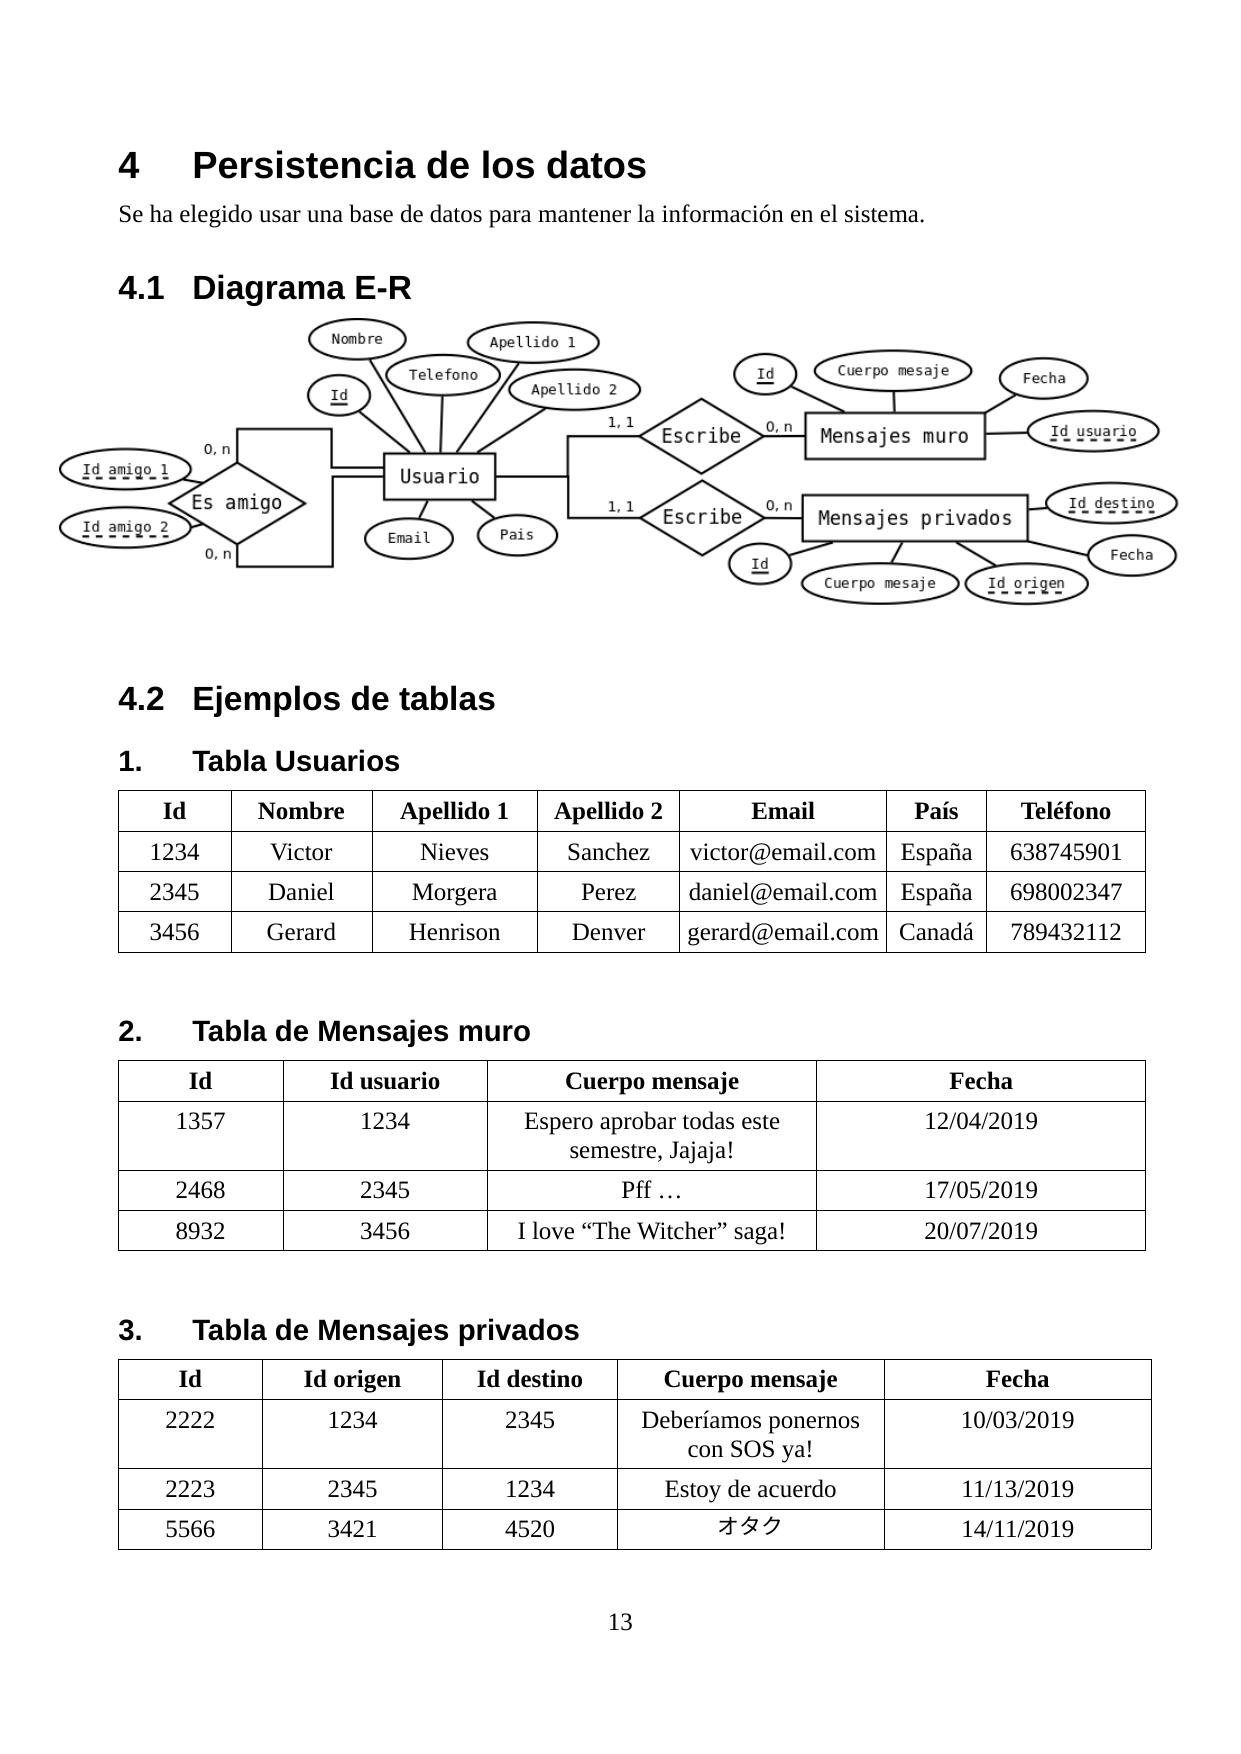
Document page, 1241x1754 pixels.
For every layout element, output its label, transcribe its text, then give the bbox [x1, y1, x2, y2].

subtitle Ejemplos de tablas [118, 678, 1122, 717]
table_cell 698002347 [987, 872, 1145, 911]
table_cell 2222 [119, 1400, 262, 1468]
table_cell Sanchez [538, 832, 679, 871]
table_cell 2345 [284, 1171, 487, 1210]
subtitle Tabla Usuarios [118, 744, 1122, 778]
table_cell I love “The Witcher” saga! [488, 1211, 816, 1250]
table_cell 12/04/2019 [817, 1102, 1145, 1169]
table_cell Gerard [232, 912, 372, 952]
table_cell gerard@email.com [680, 912, 886, 952]
table_cell Estoy de acuerdo [618, 1469, 884, 1508]
table_cell 1234 [443, 1469, 617, 1508]
table_cell Canadá [887, 912, 986, 952]
table_header Id origen [263, 1360, 442, 1399]
table_header País [887, 791, 986, 831]
table_cell 10/03/2019 [885, 1400, 1151, 1468]
subtitle Diagrama E-R [118, 268, 1122, 306]
table_cell 4520 [443, 1510, 617, 1549]
text Se ha elegido usar una base de datos para mantener la información en el sistema. [118, 199, 1122, 228]
table_header Id [119, 791, 231, 831]
table_cell Daniel [232, 872, 372, 911]
table_cell 1357 [119, 1102, 283, 1169]
table_cell 5566 [119, 1510, 262, 1549]
table_cell 3456 [119, 912, 231, 952]
table_header Email [680, 791, 886, 831]
table_cell Espero aprobar todas este semestre, Jajaja! [488, 1102, 816, 1169]
table_header Nombre [232, 791, 372, 831]
table_cell 2345 [263, 1469, 442, 1508]
table_cell Henrison [373, 912, 537, 952]
table_cell Pff … [488, 1171, 816, 1210]
table_header Id [119, 1061, 283, 1101]
table_header Cuerpo mensaje [618, 1360, 884, 1399]
table_cell 3456 [284, 1211, 487, 1250]
table_cell 14/11/2019 [885, 1510, 1151, 1549]
table_cell 1234 [284, 1102, 487, 1169]
table_cell Denver [538, 912, 679, 952]
table_header Apellido 2 [538, 791, 679, 831]
table_header Teléfono [987, 791, 1145, 831]
picture [59, 318, 1182, 606]
table_cell 1234 [119, 832, 231, 871]
table_cell 17/05/2019 [817, 1171, 1145, 1210]
table_cell victor@email.com [680, 832, 886, 871]
table_cell 1234 [263, 1400, 442, 1468]
table_cell 2223 [119, 1469, 262, 1508]
table_cell 2345 [443, 1400, 617, 1468]
table_cell Nieves [373, 832, 537, 871]
table_header Fecha [885, 1360, 1151, 1399]
table_cell 638745901 [987, 832, 1145, 871]
table_header Id [119, 1360, 262, 1399]
table_cell 789432112 [987, 912, 1145, 952]
table_cell 11/13/2019 [885, 1469, 1151, 1508]
table_header Cuerpo mensaje [488, 1061, 816, 1101]
table_cell 20/07/2019 [817, 1211, 1145, 1250]
table_cell オタク [618, 1510, 884, 1549]
table_cell Deberíamos ponernos con SOS ya! [618, 1400, 884, 1468]
table_cell Perez [538, 872, 679, 911]
table_cell 2468 [119, 1171, 283, 1210]
table_cell España [887, 872, 986, 911]
table_cell 3421 [263, 1510, 442, 1549]
table_header Id usuario [284, 1061, 487, 1101]
table_cell daniel@email.com [680, 872, 886, 911]
table_cell 8932 [119, 1211, 283, 1250]
table_cell España [887, 832, 986, 871]
table_cell Victor [232, 832, 372, 871]
table_header Apellido 1 [373, 791, 537, 831]
table_cell Morgera [373, 872, 537, 911]
subtitle Persistencia de los datos [118, 143, 1122, 187]
subtitle Tabla de Mensajes muro [118, 1014, 1122, 1048]
subtitle Tabla de Mensajes privados [118, 1312, 1122, 1346]
table_header Id destino [443, 1360, 617, 1399]
table_header Fecha [817, 1061, 1145, 1101]
table_cell 2345 [119, 872, 231, 911]
